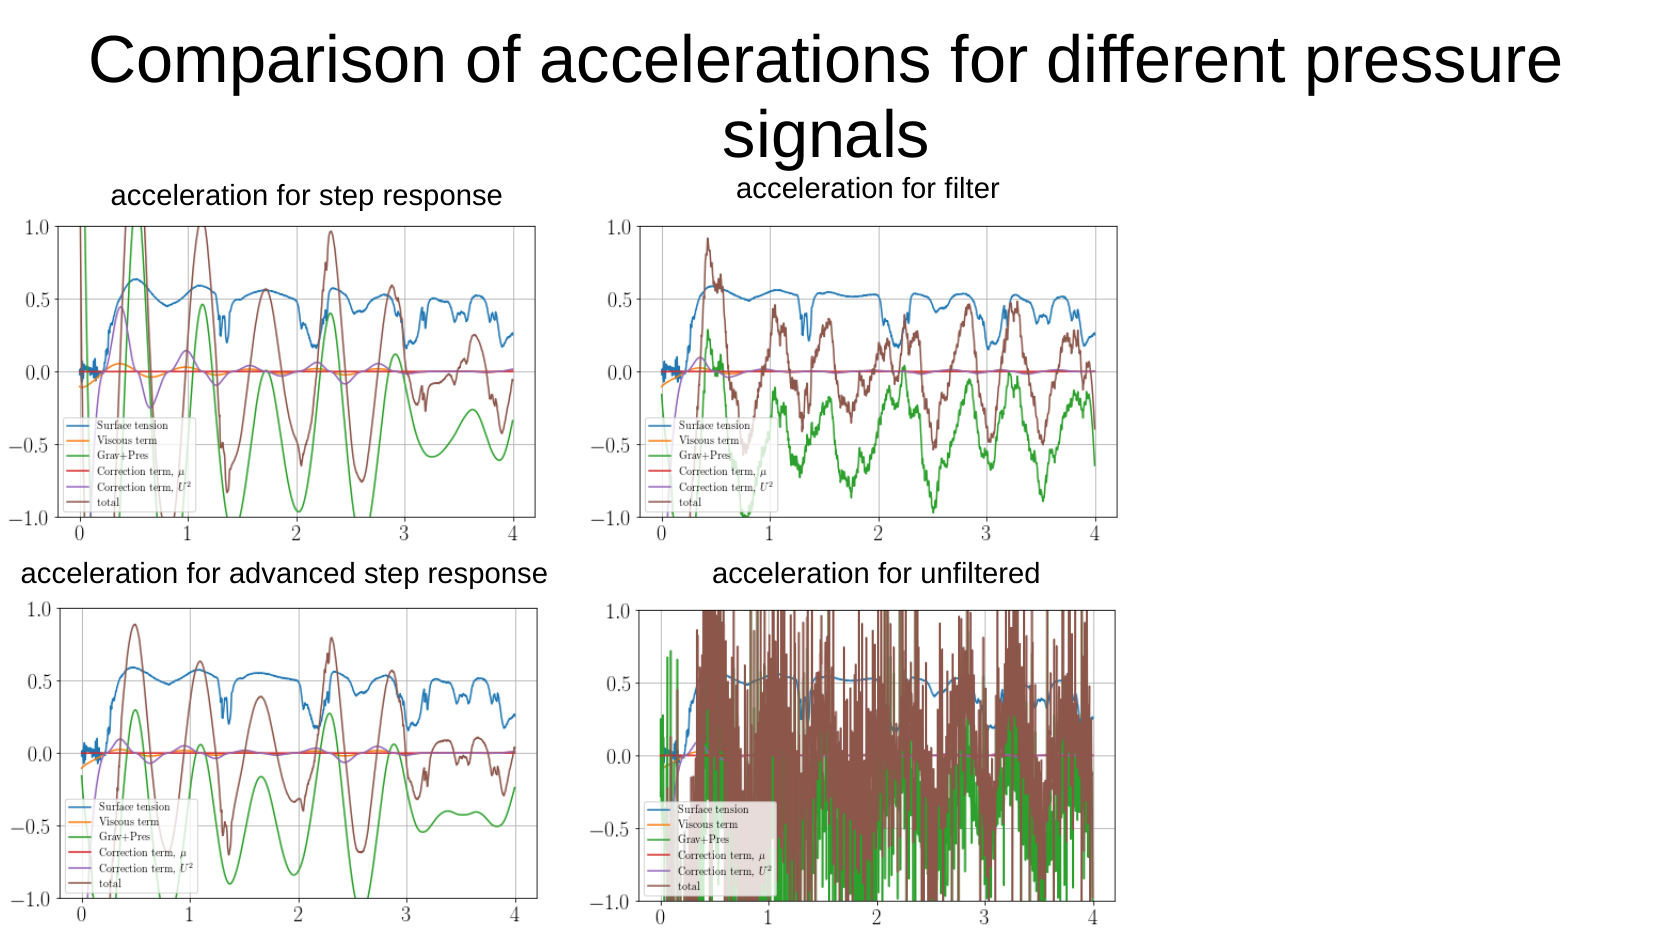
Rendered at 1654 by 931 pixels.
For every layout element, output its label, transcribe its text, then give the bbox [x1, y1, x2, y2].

picture [582, 596, 1121, 931]
picture [3, 594, 543, 931]
picture [583, 212, 1123, 551]
text_box acceleration for step response [95, 171, 519, 212]
text_box acceleration for advanced step response [5, 549, 564, 597]
text_box acceleration for filter [721, 164, 1016, 212]
text_box acceleration for unfiltered [697, 551, 1057, 596]
title Comparison of accelerations for different pressure signals [82, 19, 1571, 175]
picture [1, 212, 541, 551]
